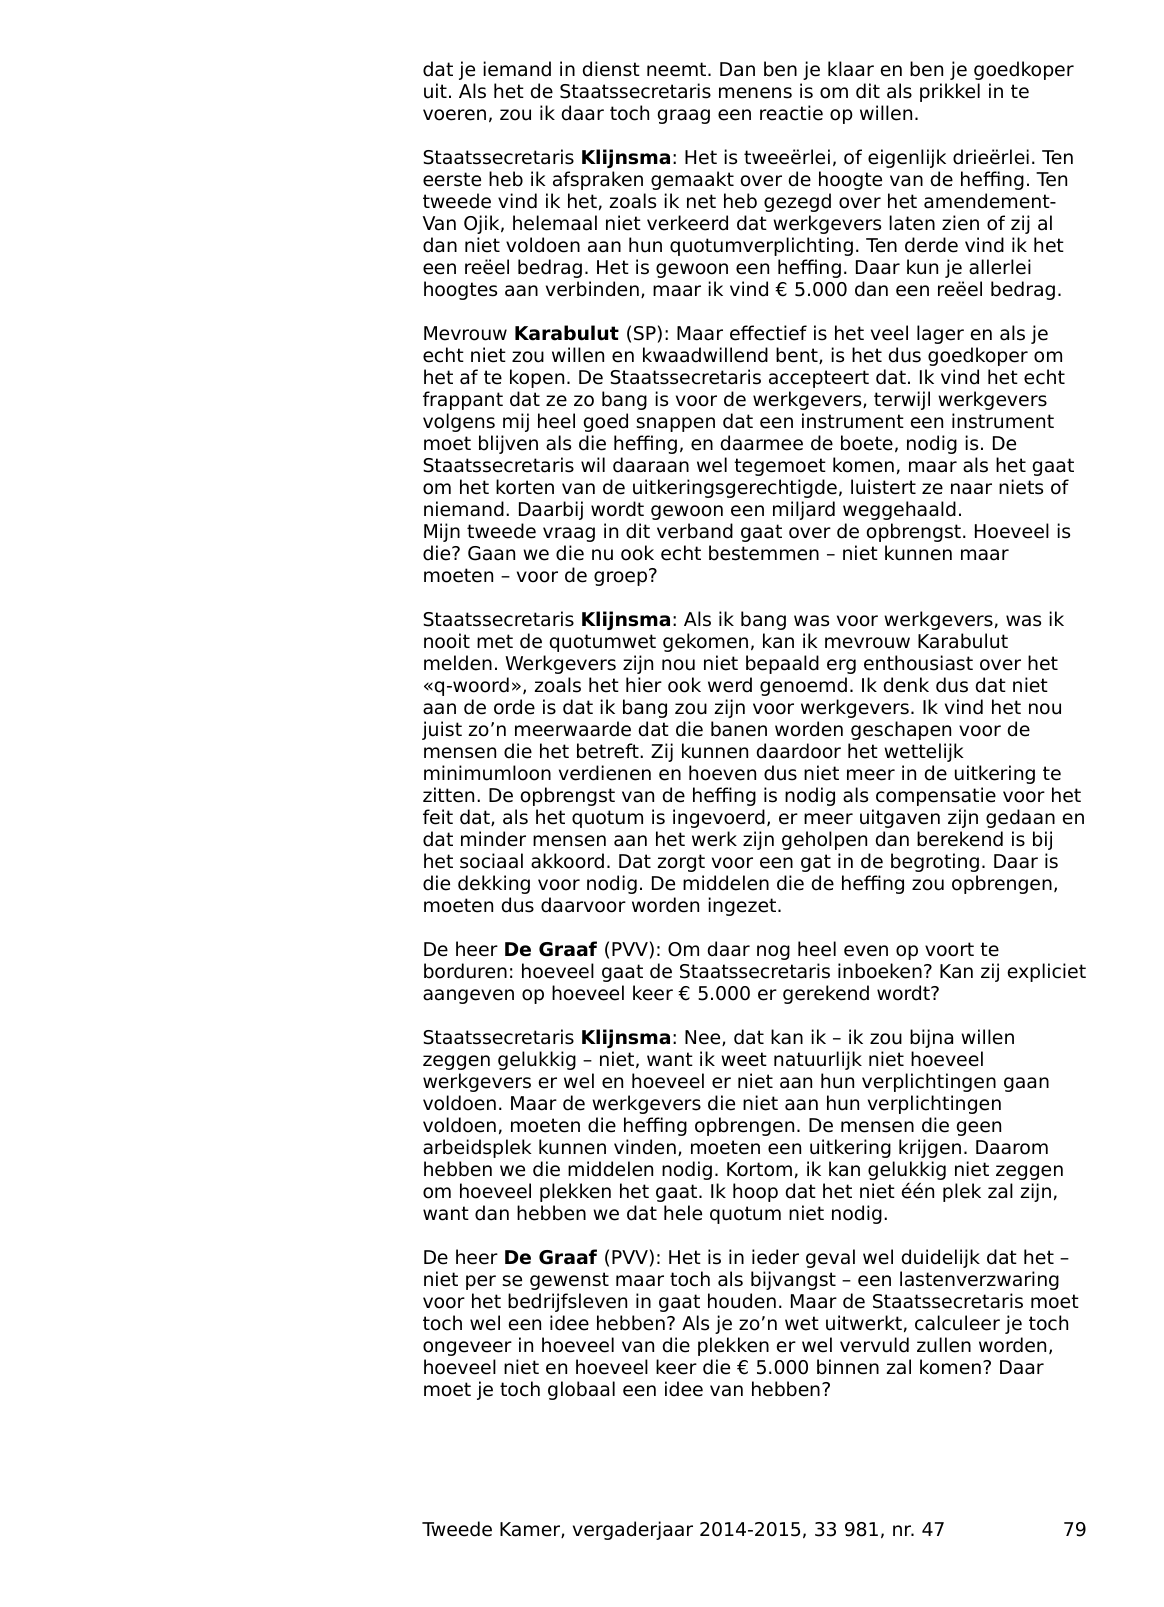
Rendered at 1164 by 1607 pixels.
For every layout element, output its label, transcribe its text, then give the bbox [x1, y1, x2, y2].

text Staatssecretaris Klijnsma: Het is tweeërlei, of eigenlijk drieërlei. Ten eerste heb ik afspraken gemaakt over de hoogte van de heffing. Ten tweede vind ik het, zoals ik net heb gezegd over het amendement-Van Ojik, helemaal niet verkeerd dat werkgevers laten zien of zij al dan niet voldoen aan hun quotumverplichting. Ten derde vind ik het een reëel bedrag. Het is gewoon een heffing. Daar kun je allerlei hoogtes aan verbinden, maar ik vind € 5.000 dan een reëel bedrag. [422, 147, 1087, 301]
text Mevrouw Karabulut (SP): Maar effectief is het veel lager en als je echt niet zou willen en kwaadwillend bent, is het dus goedkoper om het af te kopen. De Staatssecretaris accepteert dat. Ik vind het echt frappant dat ze zo bang is voor de werkgevers, terwijl werkgevers volgens mij heel goed snappen dat een instrument een instrument moet blijven als die heffing, en daarmee de boete, nodig is. De Staatssecretaris wil daaraan wel tegemoet komen, maar als het gaat om het korten van de uitkeringsgerechtigde, luistert ze naar niets of niemand. Daarbij wordt gewoon een miljard weggehaald. [422, 323, 1087, 521]
text Staatssecretaris Klijnsma: Nee, dat kan ik – ik zou bijna willen zeggen gelukkig – niet, want ik weet natuurlijk niet hoeveel werkgevers er wel en hoeveel er niet aan hun verplichtingen gaan voldoen. Maar de werkgevers die niet aan hun verplichtingen voldoen, moeten die heffing opbrengen. De mensen die geen arbeidsplek kunnen vinden, moeten een uitkering krijgen. Daarom hebben we die middelen nodig. Kortom, ik kan gelukkig niet zeggen om hoeveel plekken het gaat. Ik hoop dat het niet één plek zal zijn, want dan hebben we dat hele quotum niet nodig. [422, 1027, 1087, 1225]
text Staatssecretaris Klijnsma: Als ik bang was voor werkgevers, was ik nooit met de quotumwet gekomen, kan ik mevrouw Karabulut melden. Werkgevers zijn nou niet bepaald erg enthousiast over het «q-woord», zoals het hier ook werd genoemd. Ik denk dus dat niet aan de orde is dat ik bang zou zijn voor werkgevers. Ik vind het nou juist zo’n meerwaarde dat die banen worden geschapen voor de mensen die het betreft. Zij kunnen daardoor het wettelijk minimumloon verdienen en hoeven dus niet meer in de uitkering te zitten. De opbrengst van de heffing is nodig als compensatie voor het feit dat, als het quotum is ingevoerd, er meer uitgaven zijn gedaan en dat minder mensen aan het werk zijn geholpen dan berekend is bij het sociaal akkoord. Dat zorgt voor een gat in de begroting. Daar is die dekking voor nodig. De middelen die de heffing zou opbrengen, moeten dus daarvoor worden ingezet. [422, 609, 1087, 917]
text De heer De Graaf (PVV): Om daar nog heel even op voort te borduren: hoeveel gaat de Staatssecretaris inboeken? Kan zij expliciet aangeven op hoeveel keer € 5.000 er gerekend wordt? [422, 939, 1087, 1005]
text dat je iemand in dienst neemt. Dan ben je klaar en ben je goedkoper uit. Als het de Staatssecretaris menens is om dit als prikkel in te voeren, zou ik daar toch graag een reactie op willen. [422, 59, 1087, 125]
text Mijn tweede vraag in dit verband gaat over de opbrengst. Hoeveel is die? Gaan we die nu ook echt bestemmen – niet kunnen maar moeten – voor de groep? [422, 521, 1087, 587]
text De heer De Graaf (PVV): Het is in ieder geval wel duidelijk dat het – niet per se gewenst maar toch als bijvangst – een lastenverzwaring voor het bedrijfsleven in gaat houden. Maar de Staatssecretaris moet toch wel een idee hebben? Als je zo’n wet uitwerkt, calculeer je toch ongeveer in hoeveel van die plekken er wel vervuld zullen worden, hoeveel niet en hoeveel keer die € 5.000 binnen zal komen? Daar moet je toch globaal een idee van hebben? [422, 1247, 1087, 1401]
